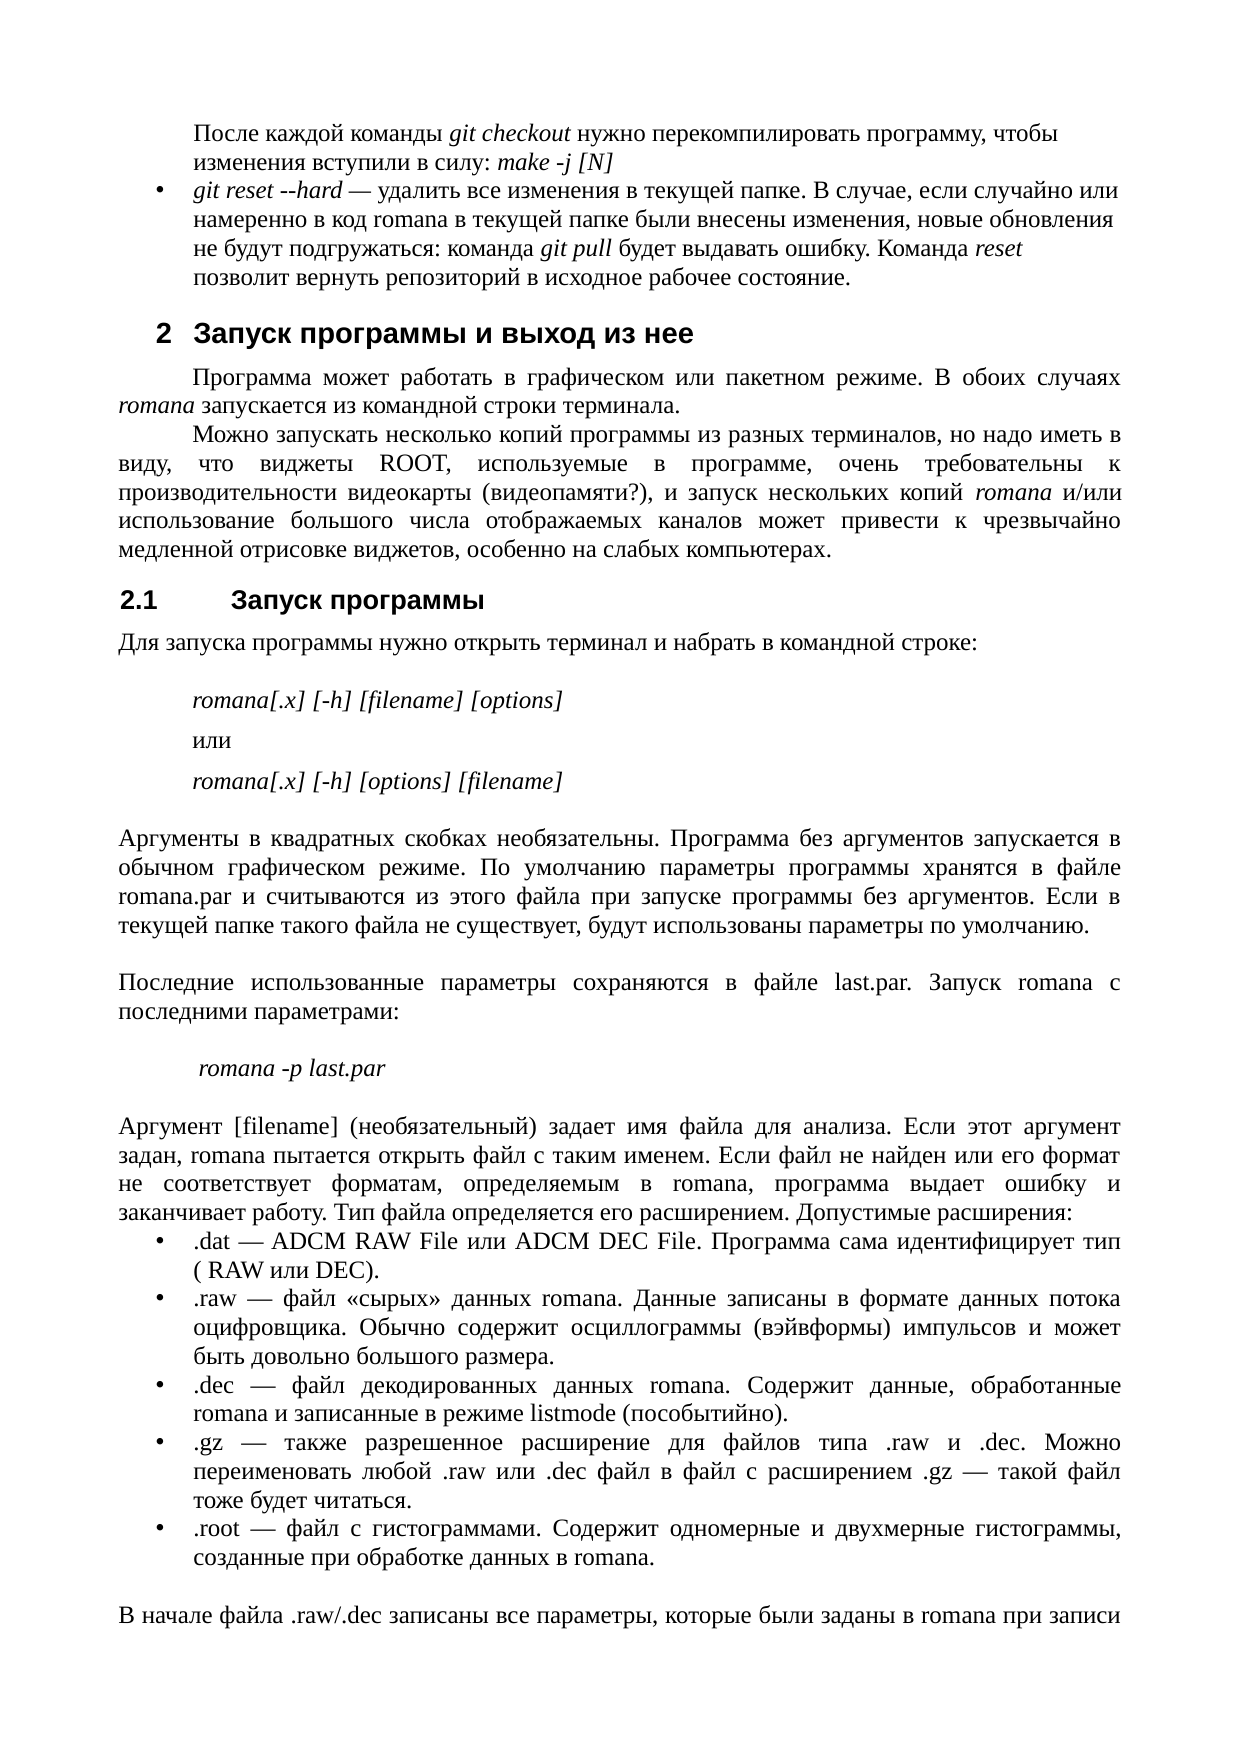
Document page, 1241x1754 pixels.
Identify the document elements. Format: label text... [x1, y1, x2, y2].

list .gz — также разрешенное расширение для файлов типа .raw и .dec. Можно переименовать любой .raw или .dec файл в файл с расширением .gz — такой файл тоже будет читаться. [156, 1427, 1122, 1513]
text В начале файла .raw/.dec записаны все параметры, которые были заданы в romana при записи [118, 1600, 1122, 1628]
text Аргумент [filename] (необязательный) задает имя файла для анализа. Если этот аргумент задан, romana пытается открыть файл с таким именем. Если файл не найден или его формат не соответствует форматам, определяемым в romana, программа выдает ошибку и заканчивает работу. Тип файла определяется его расширением. Допустимые расширения: [118, 1111, 1122, 1226]
text romana[.x] [-h] [options] [filename] [118, 766, 1122, 795]
list После каждой команды git checkout нужно перекомпилировать программу, чтобы изменения вступили в силу: make -j [N] [156, 118, 1122, 176]
subtitle Запуск программы [120, 584, 1122, 615]
text romana[.x] [-h] [filename] [options] [118, 685, 1122, 714]
text Программа может работать в графическом или пакетном режиме. В обоих случаях romana запускается из командной строки терминала. [118, 362, 1122, 419]
text или [118, 726, 1122, 754]
text Аргументы в квадратных скобках необязательны. Программа без аргументов запускается в обычном графическом режиме. По умолчанию параметры программы хранятся в файле romana.par и считываются из этого файла при запуске программы без аргументов. Если в текущей папке такого файла не существует, будут использованы параметры по умолчанию. [118, 823, 1122, 938]
text Последние использованные параметры сохраняются в файле last.par. Запуск romana с последними параметрами: [118, 967, 1122, 1025]
text Можно запускать несколько копий программы из разных терминалов, но надо иметь в виду, что виджеты ROOT, используемые в программе, очень требовательны к производительности видеокарты (видеопамяти?), и запуск нескольких копий romana и/или использование большого числа отображаемых каналов может привести к чрезвычайно медленной отрисовке виджетов, особенно на слабых компьютерах. [118, 419, 1122, 563]
list .dat — ADCM RAW File или ADCM DEC File. Программа сама идентифицирует тип ( RAW или DEC). [156, 1226, 1122, 1283]
text romana -p last.par [118, 1053, 1122, 1082]
subtitle Запуск программы и выход из нее [156, 316, 1122, 349]
list .raw — файл «сырых» данных romana. Данные записаны в формате данных потока оцифровщика. Обычно содержит осциллограммы (вэйвформы) импульсов и может быть довольно большого размера. [156, 1283, 1122, 1370]
list .dec — файл декодированных данных romana. Содержит данные, обработанные romana и записанные в режиме listmode (пособытийно). [156, 1370, 1122, 1427]
list .root — файл с гистограммами. Содержит одномерные и двухмерные гистограммы, созданные при обработке данных в romana. [156, 1513, 1122, 1571]
text Для запуска программы нужно открыть терминал и набрать в командной строке: [118, 627, 1122, 656]
list git reset --hard — удалить все изменения в текущей папке. В случае, если случайно или намеренно в код romana в текущей папке были внесены изменения, новые обновления не будут подгружаться: команда git pull будет выдавать ошибку. Команда reset позволит вернуть репозиторий в исходное рабочее состояние. [156, 176, 1122, 291]
